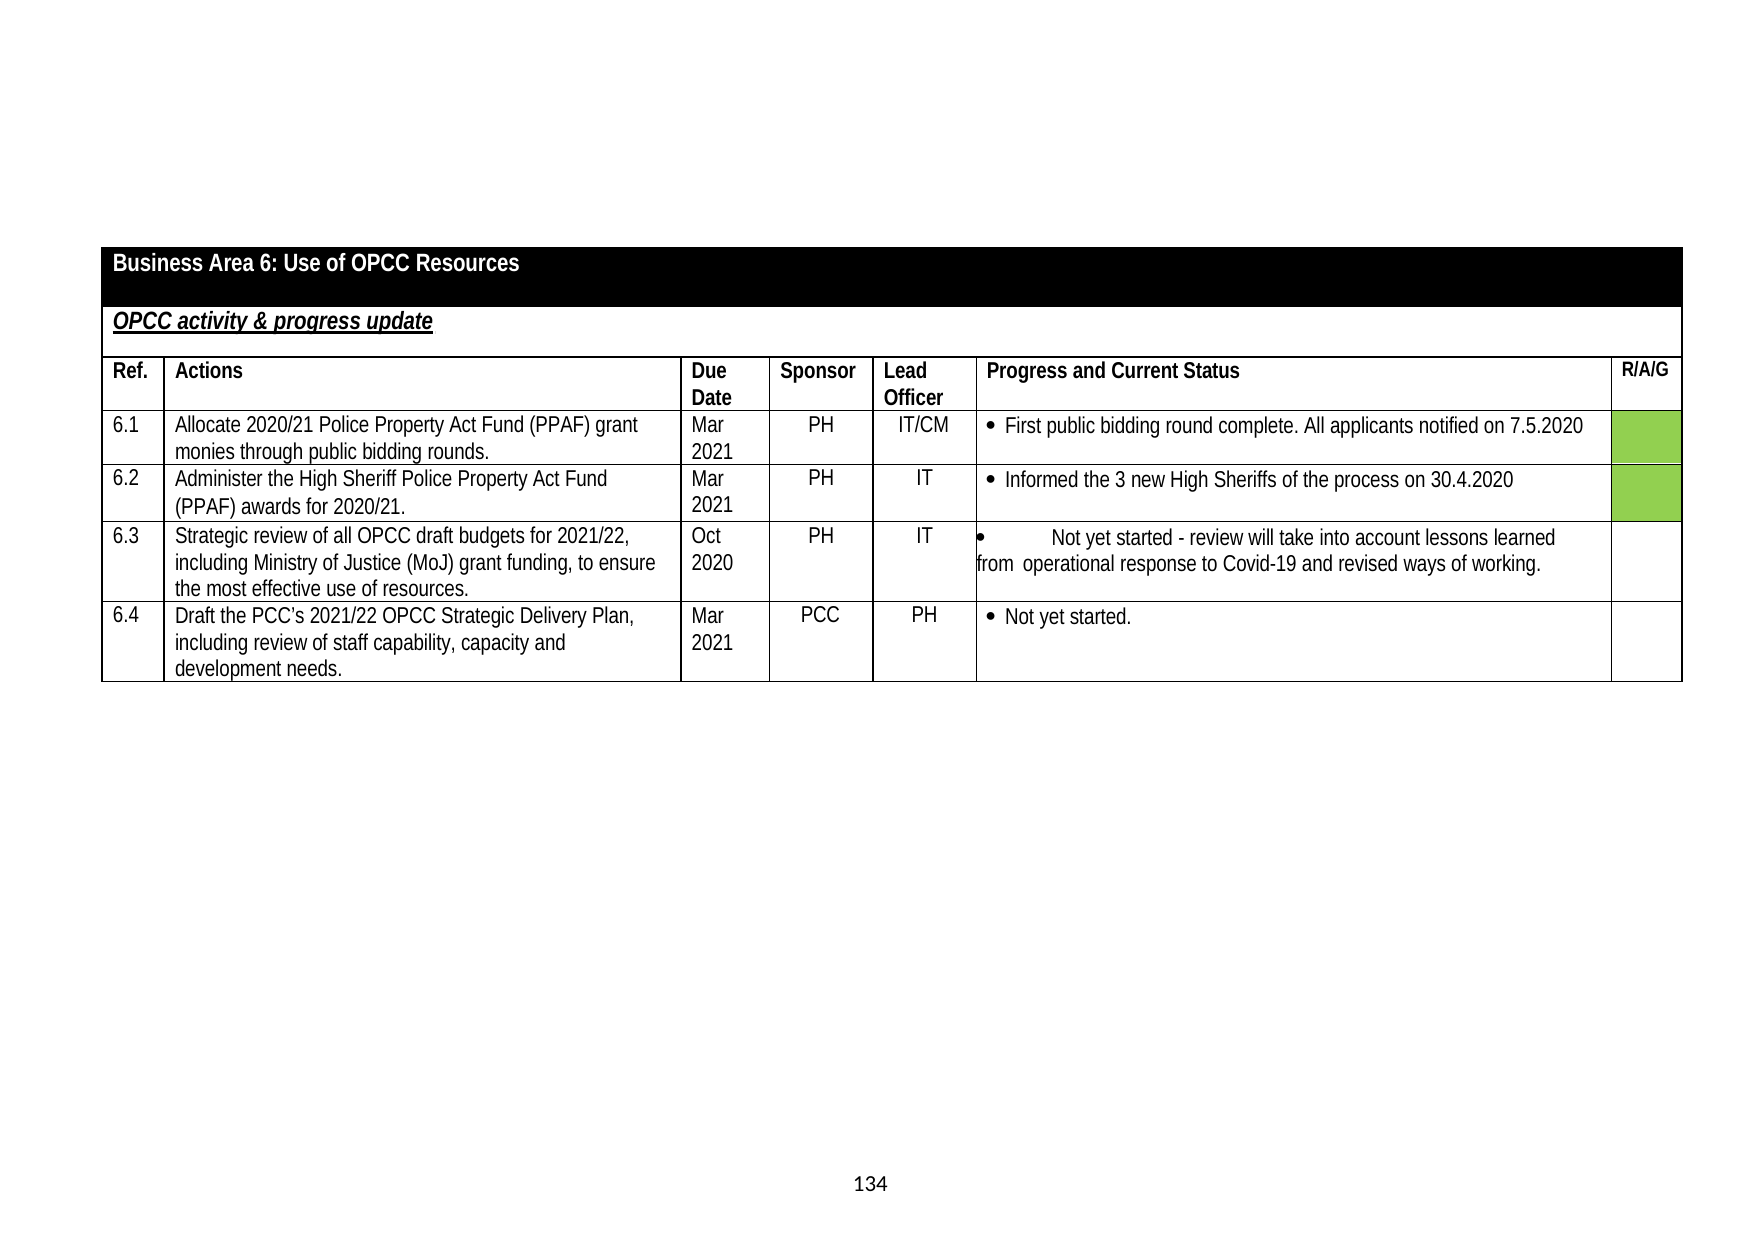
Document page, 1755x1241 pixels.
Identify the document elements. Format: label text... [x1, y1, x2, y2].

table_cell Sponsor [770, 358, 872, 410]
table_header Business Area 6: Use of OPCC Resources [103, 249, 1681, 306]
table_cell PH [770, 465, 872, 521]
table_cell Mar 2021 [682, 465, 769, 521]
table_cell [1612, 522, 1681, 601]
table_cell Mar 2021 [682, 411, 769, 463]
table_cell OPCC activity & progress update [103, 307, 1681, 356]
table_cell Lead Officer [874, 358, 976, 410]
table_cell Allocate 2020/21 Police Property Act Fund (PPAF) grant monies through public bidding rounds. [165, 411, 680, 463]
table_cell [1612, 465, 1681, 521]
table_cell 6.1 [103, 411, 163, 463]
table_cell Informed the 3 new High Sheriffs of the process on 30.4.2020 [977, 465, 1611, 521]
table_cell Not yet started. [977, 602, 1611, 681]
table_cell PH [874, 602, 976, 681]
table_cell Not yet started - review will take into account lessons learned from operational response to Covid-19 and revised ways of working. [977, 522, 1611, 601]
table_cell Administer the High Sheriff Police Property Act Fund (PPAF) awards for 2020/21. [165, 465, 680, 521]
table_cell Strategic review of all OPCC draft budgets for 2021/22, including Ministry of Justice (MoJ) grant funding, to ensure the most effective use of resources. [165, 522, 680, 601]
table_cell PCC [770, 602, 872, 681]
table_cell 6.2 [103, 465, 163, 521]
table_cell [1612, 602, 1681, 681]
table_cell R/A/G [1612, 358, 1681, 410]
table_cell 6.3 [103, 522, 163, 601]
table_cell IT/CM [874, 411, 976, 463]
table_cell PH [770, 411, 872, 463]
table_cell Mar 2021 [682, 602, 769, 681]
table_cell 6.4 [103, 602, 163, 681]
table_cell IT [874, 465, 976, 521]
table_cell Ref. [103, 358, 163, 410]
table_cell PH [770, 522, 872, 601]
table_cell [1612, 411, 1681, 463]
table_cell Oct 2020 [682, 522, 769, 601]
table_cell Progress and Current Status [977, 358, 1611, 410]
table_cell Due Date [682, 358, 769, 410]
table_cell IT [874, 522, 976, 601]
table_cell First public bidding round complete. All applicants notified on 7.5.2020 [977, 411, 1611, 463]
table_cell Draft the PCC’s 2021/22 OPCC Strategic Delivery Plan, including review of staff capability, capacity and development needs. [165, 602, 680, 681]
table_cell Actions [165, 358, 680, 410]
